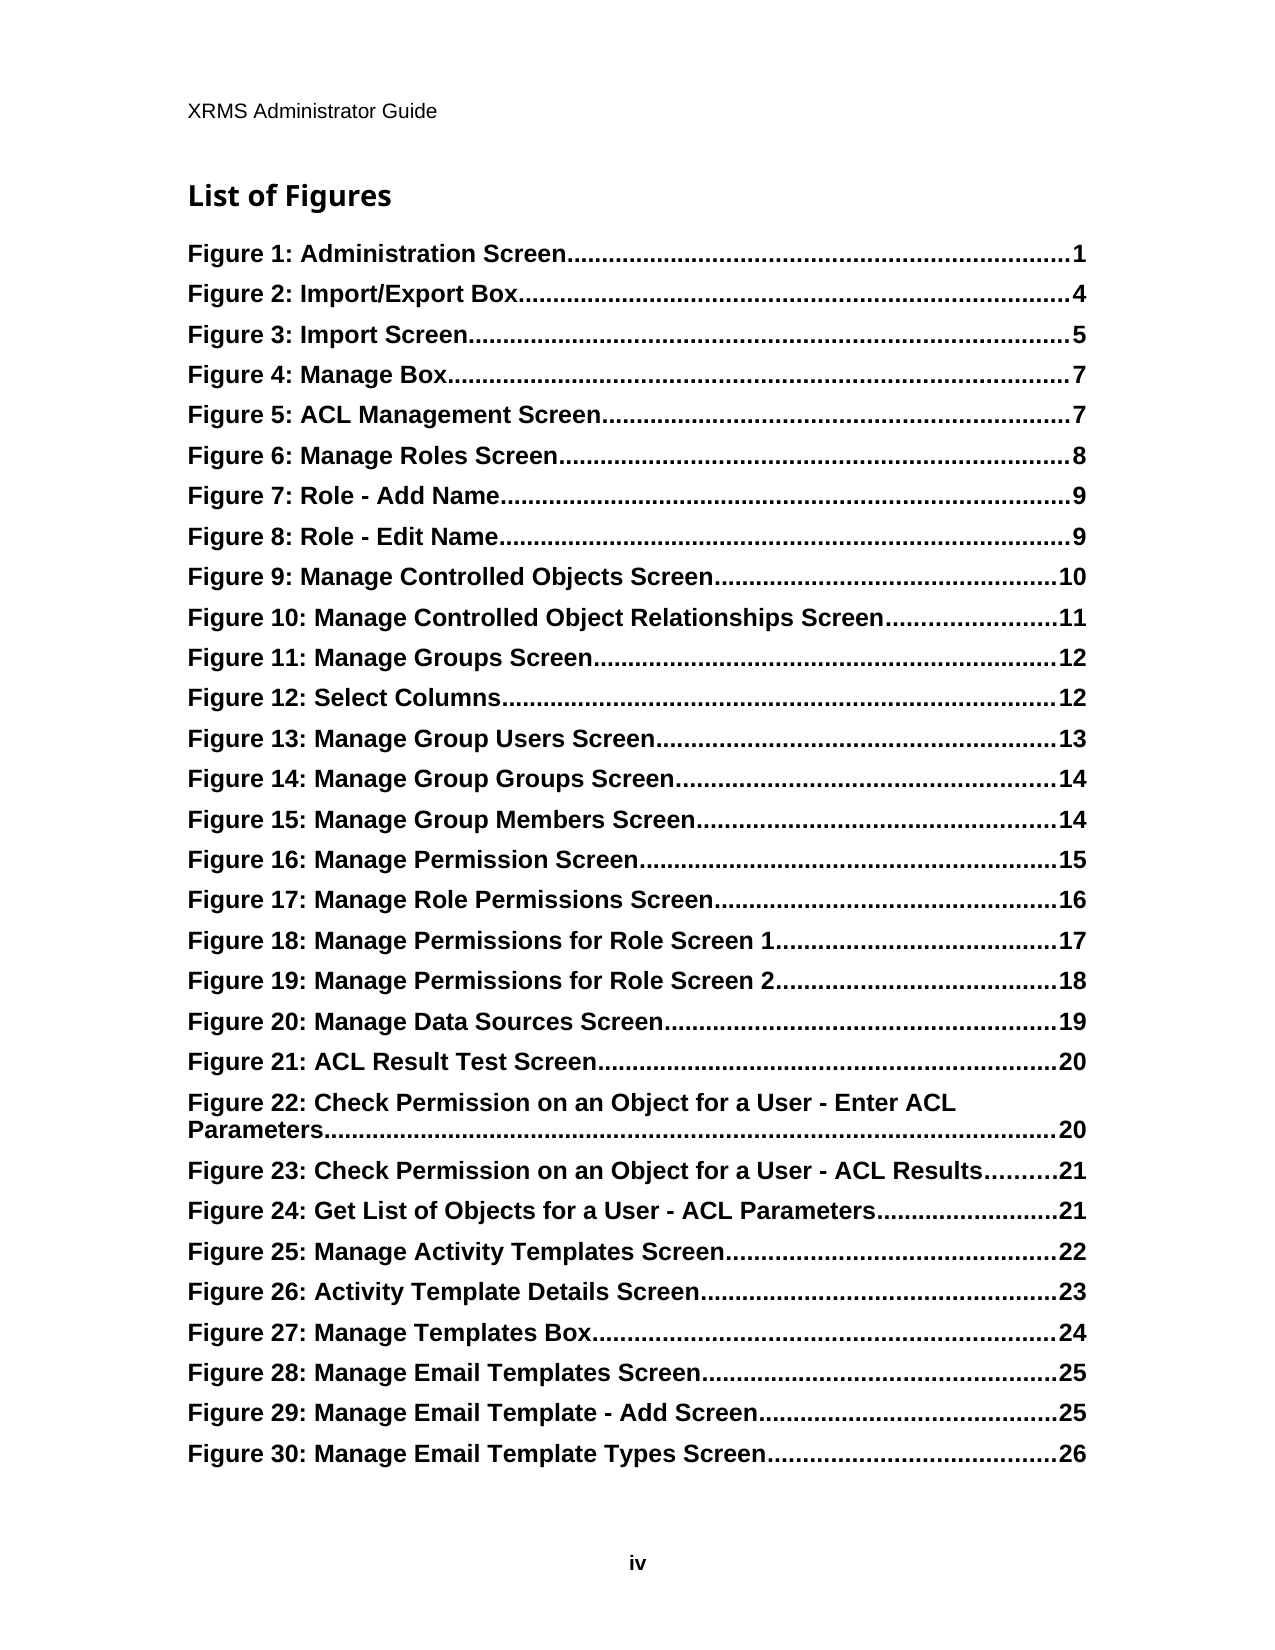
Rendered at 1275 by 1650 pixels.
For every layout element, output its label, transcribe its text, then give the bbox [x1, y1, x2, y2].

text Figure 22: Check Permission on an Object for a User - Enter ACL Parameters 20 [187, 1088, 1087, 1144]
text Figure 3: Import Screen 5 [187, 321, 1087, 348]
text Figure 5: ACL Management Screen 7 [187, 401, 1087, 429]
text Figure 15: Manage Group Members Screen 14 [187, 806, 1087, 833]
text Figure 11: Manage Groups Screen 12 [187, 644, 1087, 672]
text Figure 14: Manage Group Groups Screen 14 [187, 765, 1087, 793]
text Figure 23: Check Permission on an Object for a User - ACL Results 21 [187, 1157, 1087, 1185]
text Figure 25: Manage Activity Templates Screen 22 [187, 1238, 1087, 1266]
text Figure 13: Manage Group Users Screen 13 [187, 725, 1087, 753]
text Figure 1: Administration Screen 1 [187, 240, 1087, 268]
text Figure 30: Manage Email Template Types Screen 26 [187, 1440, 1087, 1468]
text Figure 17: Manage Role Permissions Screen 16 [187, 886, 1087, 914]
text Figure 19: Manage Permissions for Role Screen 2 18 [187, 967, 1087, 995]
text Figure 27: Manage Templates Box 24 [187, 1318, 1087, 1346]
text Figure 7: Role - Add Name 9 [187, 482, 1087, 510]
text List of Figures [187, 175, 1087, 215]
text Figure 8: Role - Edit Name 9 [187, 523, 1087, 551]
text Figure 10: Manage Controlled Object Relationships Screen 11 [187, 603, 1087, 631]
text Figure 26: Activity Template Details Screen 23 [187, 1278, 1087, 1306]
text Figure 16: Manage Permission Screen 15 [187, 846, 1087, 874]
text Figure 24: Get List of Objects for a User - ACL Parameters 21 [187, 1197, 1087, 1225]
text Figure 18: Manage Permissions for Role Screen 1 17 [187, 927, 1087, 955]
text Figure 6: Manage Roles Screen 8 [187, 442, 1087, 470]
text Figure 2: Import/Export Box 4 [187, 280, 1087, 308]
text Figure 20: Manage Data Sources Screen 19 [187, 1008, 1087, 1036]
text Figure 28: Manage Email Templates Screen 25 [187, 1359, 1087, 1387]
text Figure 12: Select Columns 12 [187, 684, 1087, 712]
text Figure 4: Manage Box 7 [187, 361, 1087, 389]
text Figure 9: Manage Controlled Objects Screen 10 [187, 563, 1087, 591]
text Figure 29: Manage Email Template - Add Screen 25 [187, 1399, 1087, 1427]
text Figure 21: ACL Result Test Screen 20 [187, 1048, 1087, 1076]
